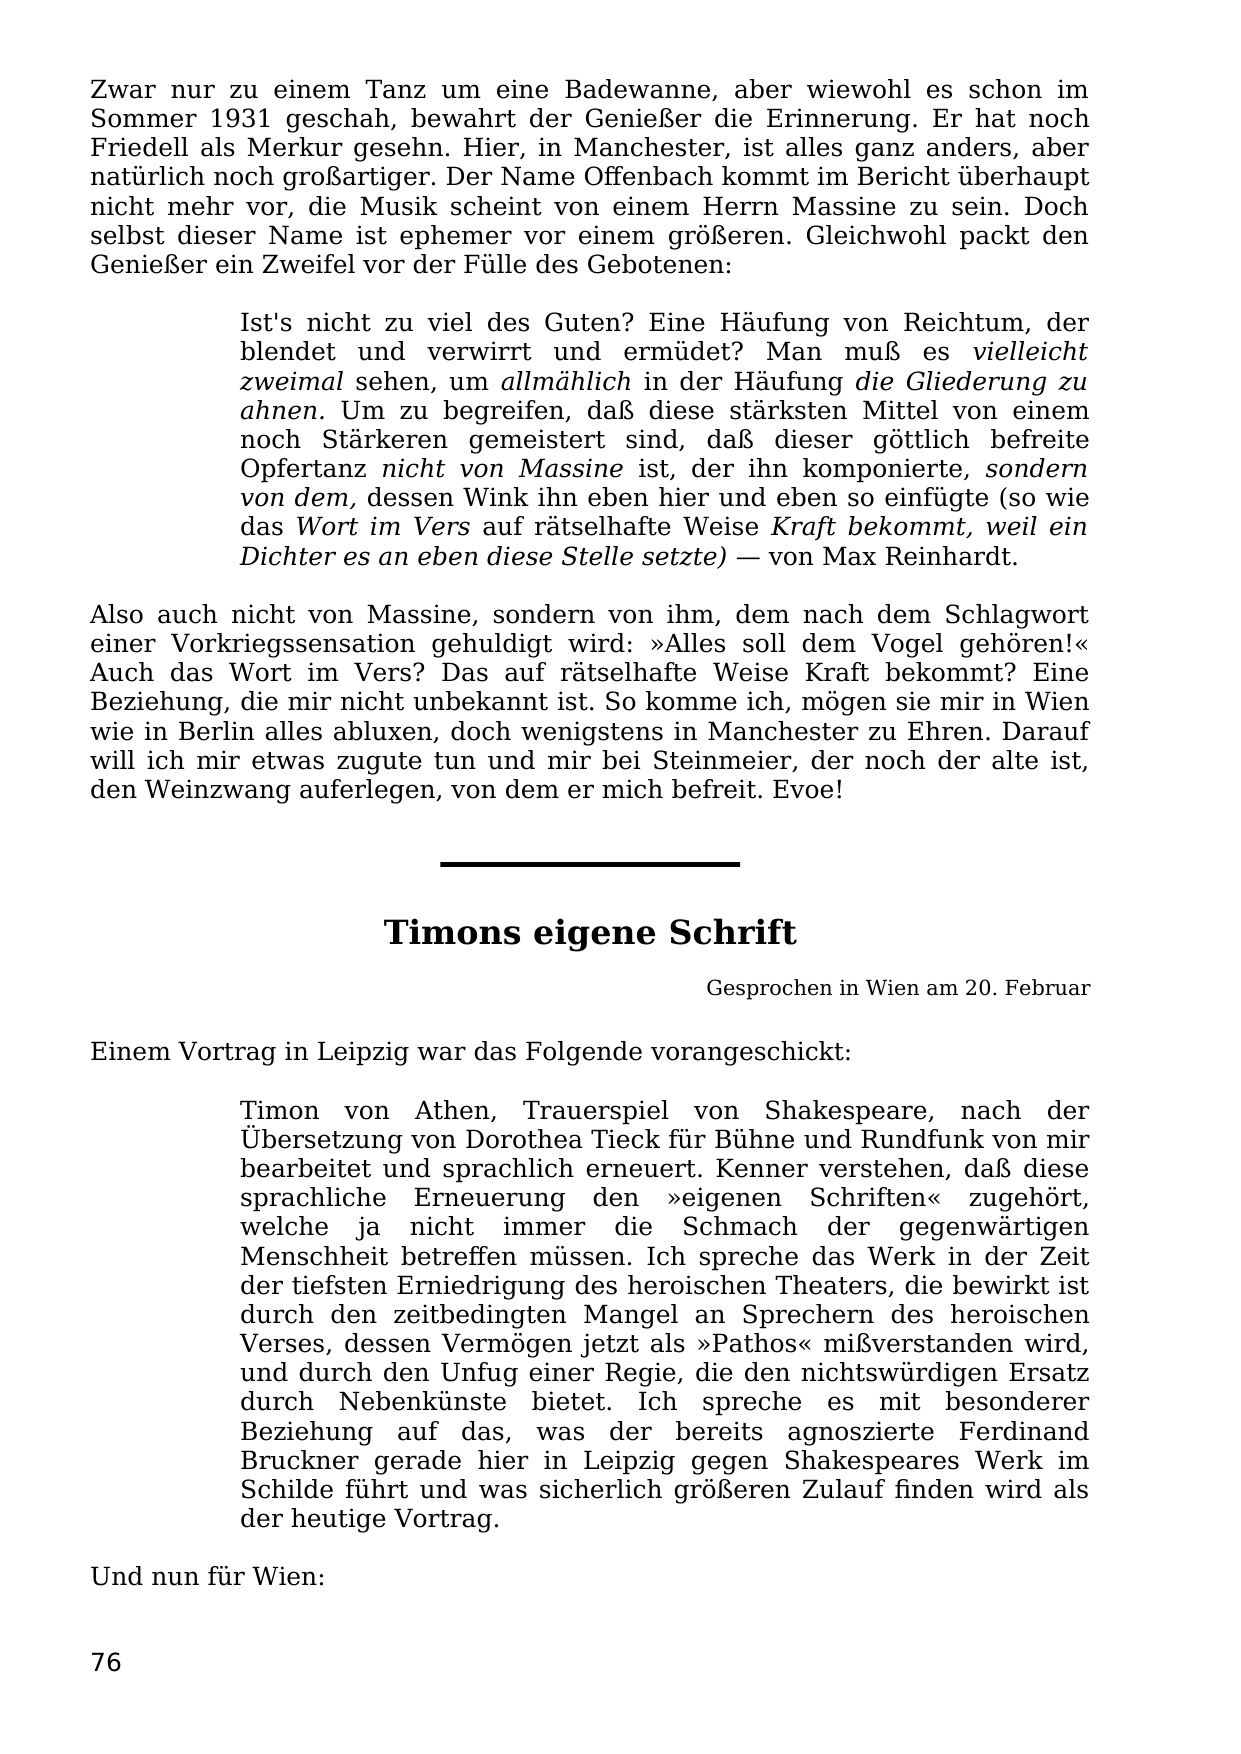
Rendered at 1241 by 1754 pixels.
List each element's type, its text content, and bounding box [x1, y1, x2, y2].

picture [440, 862, 741, 867]
text Also auch nicht von Massine, sondern von ihm, dem nach dem Schlagwort einer Vorkriegssensation gehuldigt wird: »Alles soll dem Vogel gehören!« Auch das Wort im Vers? Das auf rätselhafte Weise Kraft bekommt? Eine Beziehung, die mir nicht unbekannt ist. So komme ich, mögen sie mir in Wien wie in Berlin alles abluxen, doch wenigstens in Manchester zu Ehren. Darauf will ich mir etwas zugute tun und mir bei Steinmeier, der noch der alte ist, den Weinzwang auferlegen, von dem er mich befreit. Evoe! [90, 600, 1091, 804]
text Timon von Athen, Trauerspiel von Shakespeare, nach der Übersetzung von Dorothea Tieck für Bühne und Rundfunk von mir bearbeitet und sprachlich erneuert. Kenner verstehen, daß diese sprachliche Erneuerung den »eigenen Schriften« zugehört, welche ja nicht immer die Schmach der gegenwärtigen Menschheit betreffen müssen. Ich spreche das Werk in der Zeit der tiefsten Erniedrigung des heroischen Theaters, die bewirkt ist durch den zeitbedingten Mangel an Sprechern des heroischen Verses, dessen Vermögen jetzt als »Pathos« mißverstanden wird, und durch den Unfug einer Regie, die den nichtswürdigen Ersatz durch Nebenkünste bietet. Ich spreche es mit besonderer Beziehung auf das, was der bereits agnoszierte Ferdinand Bruckner gerade hier in Leipzig gegen Shakespeares Werk im Schilde führt und was sicherlich größeren Zulauf finden wird als der heutige Vortrag. [240, 1096, 1091, 1533]
text Einem Vortrag in Leipzig war das Folgende vorangeschickt: [90, 1025, 1091, 1067]
text Und nun für Wien: [90, 1562, 1091, 1592]
text Zwar nur zu einem Tanz um eine Badewanne, aber wiewohl es schon im Sommer 1931 geschah, bewahrt der Genießer die Erinnerung. Er hat noch Friedell als Merkur gesehn. Hier, in Manchester, ist alles ganz anders, aber natürlich noch großartiger. Der Name Offenbach kommt im Bericht überhaupt nicht mehr vor, die Musik scheint von einem Herrn Massine zu sein. Doch selbst dieser Name ist ephemer vor einem größeren. Gleichwohl packt den Genießer ein Zweifel vor der Fülle des Gebotenen: [90, 75, 1091, 279]
text Ist's nicht zu viel des Guten? Eine Häufung von Reichtum, der blendet und verwirrt und ermüdet? Man muß es vielleicht zweimal sehen, um allmählich in der Häufung die Gliederung zu ahnen. Um zu begreifen, daß diese stärksten Mittel von einem noch Stärkeren gemeistert sind, daß dieser göttlich befreite Opfertanz nicht von Massine ist, der ihn komponierte, sondern von dem, dessen Wink ihn eben hier und eben so einfügte (so wie das Wort im Vers auf rätselhafte Weise Kraft bekommt, weil ein Dichter es an eben diese Stelle setzte) — von Max Reinhardt. [240, 308, 1091, 571]
text Timons eigene Schrift [90, 889, 1091, 952]
text Gesprochen in Wien am 20. Februar [90, 976, 1091, 1000]
